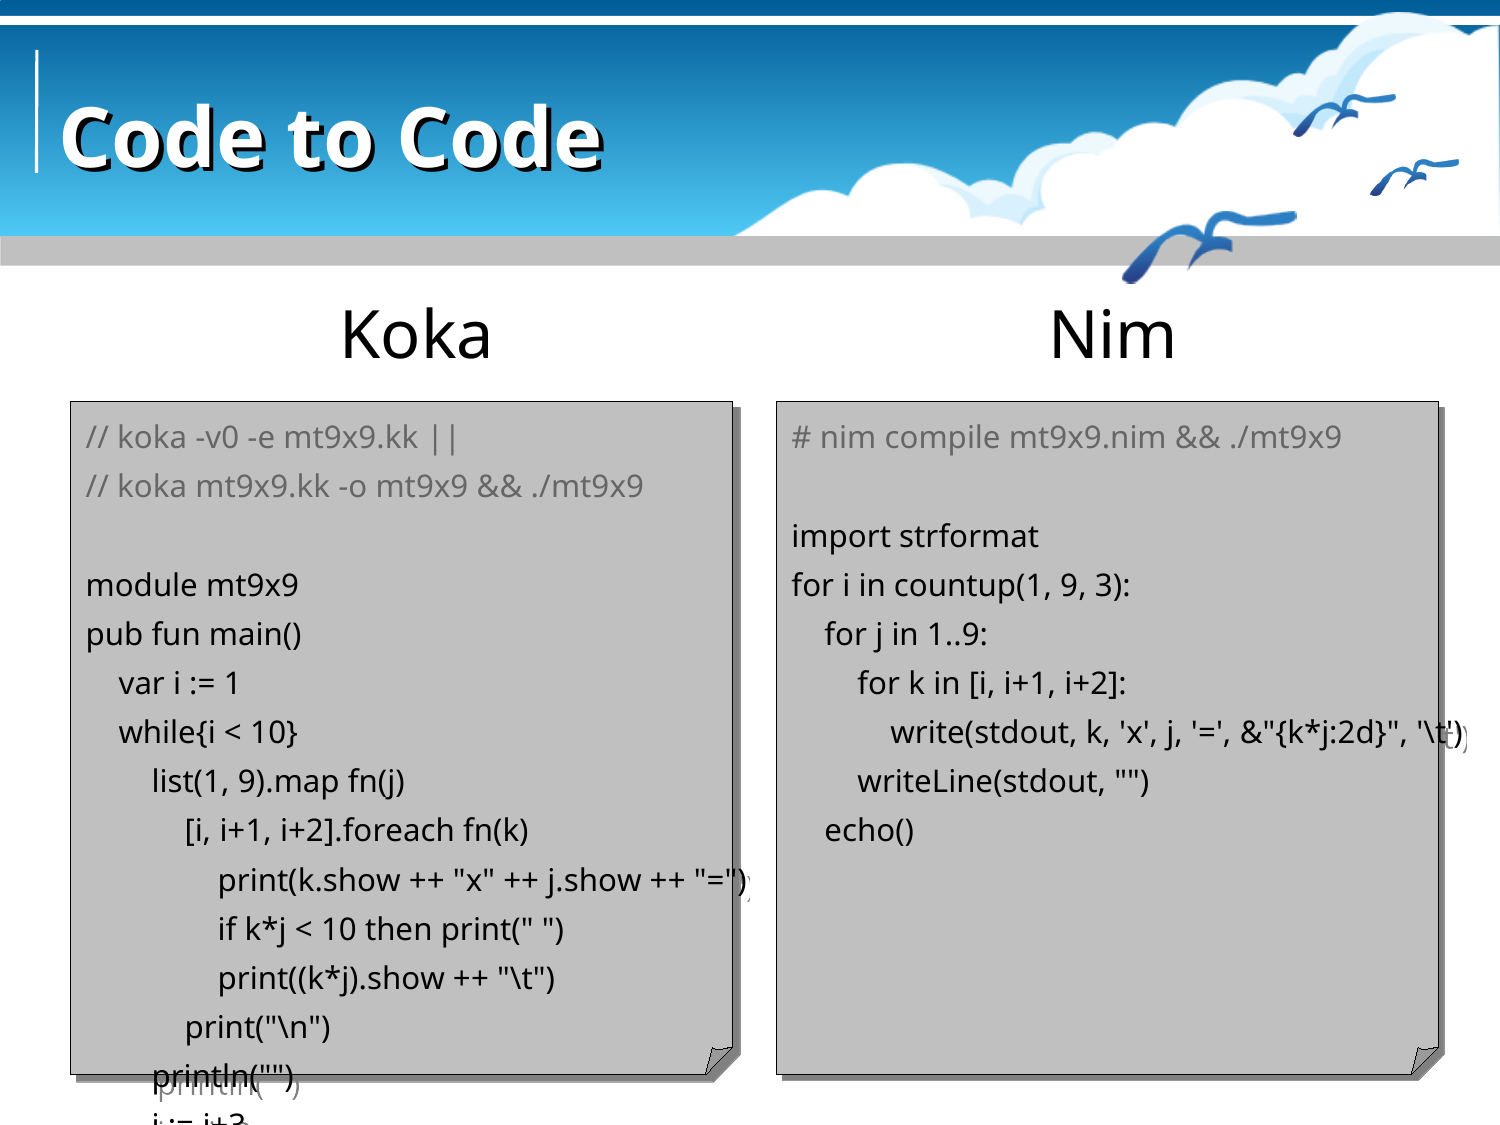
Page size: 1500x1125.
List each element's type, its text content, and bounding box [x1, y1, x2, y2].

picture [730, 12, 1500, 284]
text_box Nim [1033, 283, 1211, 388]
text_box Koka [324, 283, 538, 388]
text_box # nim compile mt9x9.nim && ./mt9x9 import strformat for i in countup(1, 9, 3): for j in 1..9: for k in [i, i+1, i+2]: write(stdout, k, 'x', j, '=', &"{k*j:2d}", '\t') writeLine(stdout, "") echo() [776, 401, 1439, 1075]
title Code to Code [59, 86, 1465, 186]
text_box // koka -v0 -e mt9x9.kk || // koka mt9x9.kk -o mt9x9 && ./mt9x9 module mt9x9 pub fun main() var i := 1 while{i < 10} list(1, 9).map fn(j) [i, i+1, i+2].foreach fn(k) print(k.show ++ "x" ++ j.show ++ "=") if k*j < 10 then print(" ") print((k*j).show ++ "\t") print("\n") println("") i := i+3 [70, 401, 733, 1075]
